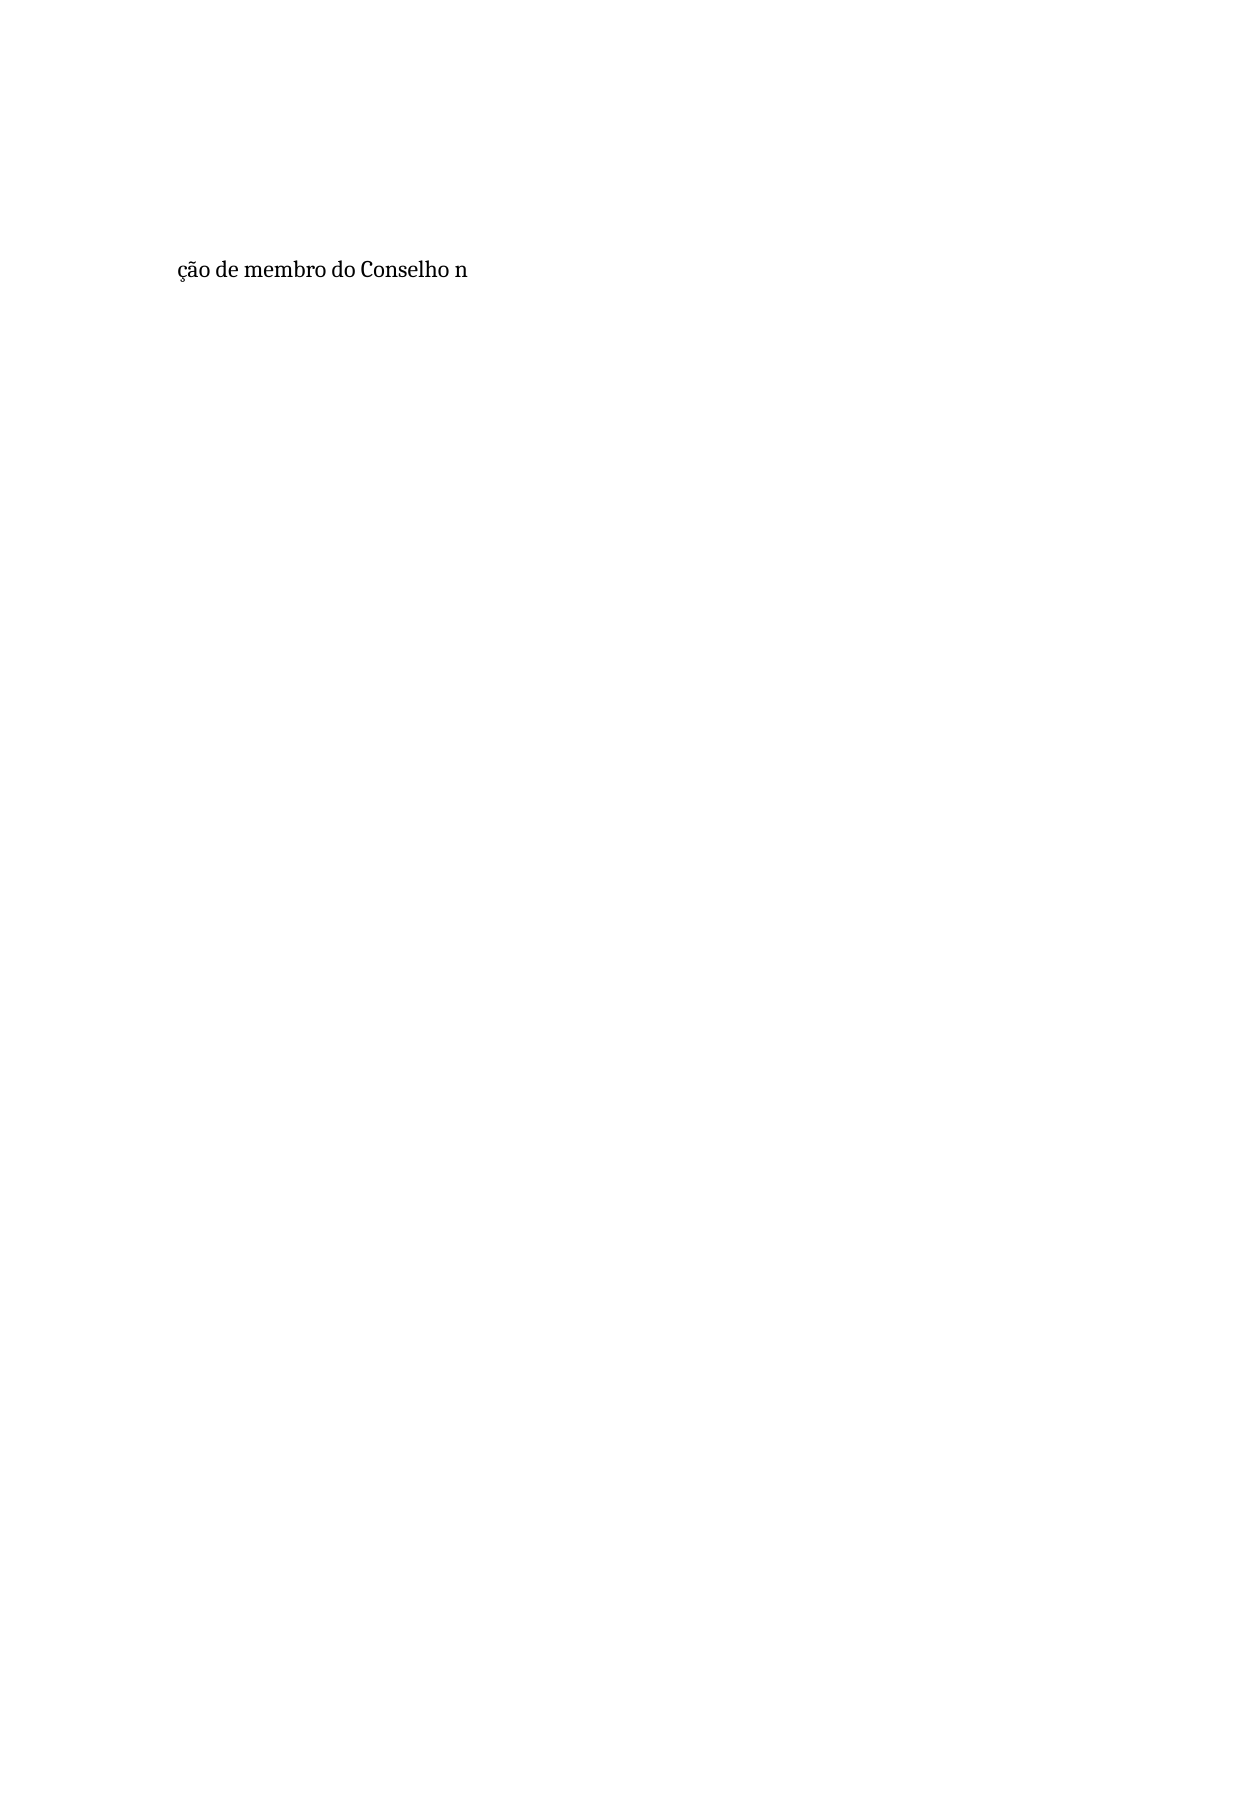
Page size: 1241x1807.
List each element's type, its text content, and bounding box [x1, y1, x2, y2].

text ção de membro do Conselho n [177, 255, 1068, 283]
